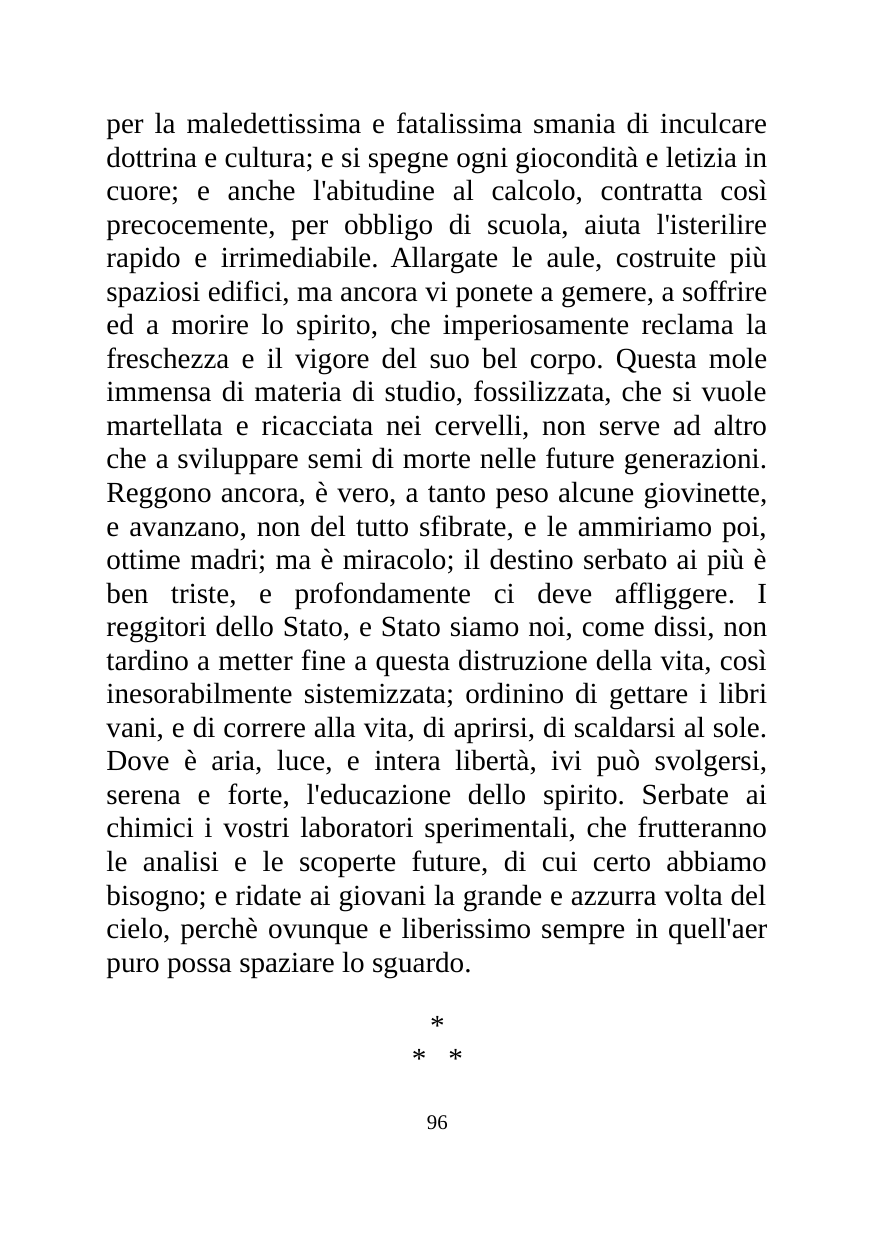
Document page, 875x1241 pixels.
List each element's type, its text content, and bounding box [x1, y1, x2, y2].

text * * * [106, 1008, 768, 1075]
text per la maledettissima e fatalissima smania di inculcare dottrina e cultura; e si spegne ogni giocondità e letizia in cuore; e anche l'abitudine al calcolo, contratta così precocemente, per obbligo di scuola, aiuta l'isterilire rapido e irrimediabile. Allargate le aule, costruite più spaziosi edifici, ma ancora vi ponete a gemere, a soffrire ed a morire lo spirito, che imperiosamente reclama la freschezza e il vigore del suo bel corpo. Questa mole immensa di materia di studio, fossilizzata, che si vuole martellata e ricacciata nei cervelli, non serve ad altro che a sviluppare semi di morte nelle future generazioni. Reggono ancora, è vero, a tanto peso alcune giovinette, e avanzano, non del tutto sfibrate, e le ammiriamo poi, ottime madri; ma è miracolo; il destino serbato ai più è ben triste, e profondamente ci deve affliggere. I reggitori dello Stato, e Stato siamo noi, come dissi, non tardino a metter fine a questa distruzione della vita, così inesorabilmente sistemizzata; ordinino di gettare i libri vani, e di correre alla vita, di aprirsi, di scaldarsi al sole. Dove è aria, luce, e intera libertà, ivi può svolgersi, serena e forte, l'educazione dello spirito. Serbate ai chimici i vostri laboratori sperimentali, che frutteranno le analisi e le scoperte future, di cui certo abbiamo bisogno; e ridate ai giovani la grande e azzurra volta del cielo, perchè ovunque e liberissimo sempre in quell'aer puro possa spaziare lo sguardo. [106, 106, 768, 978]
